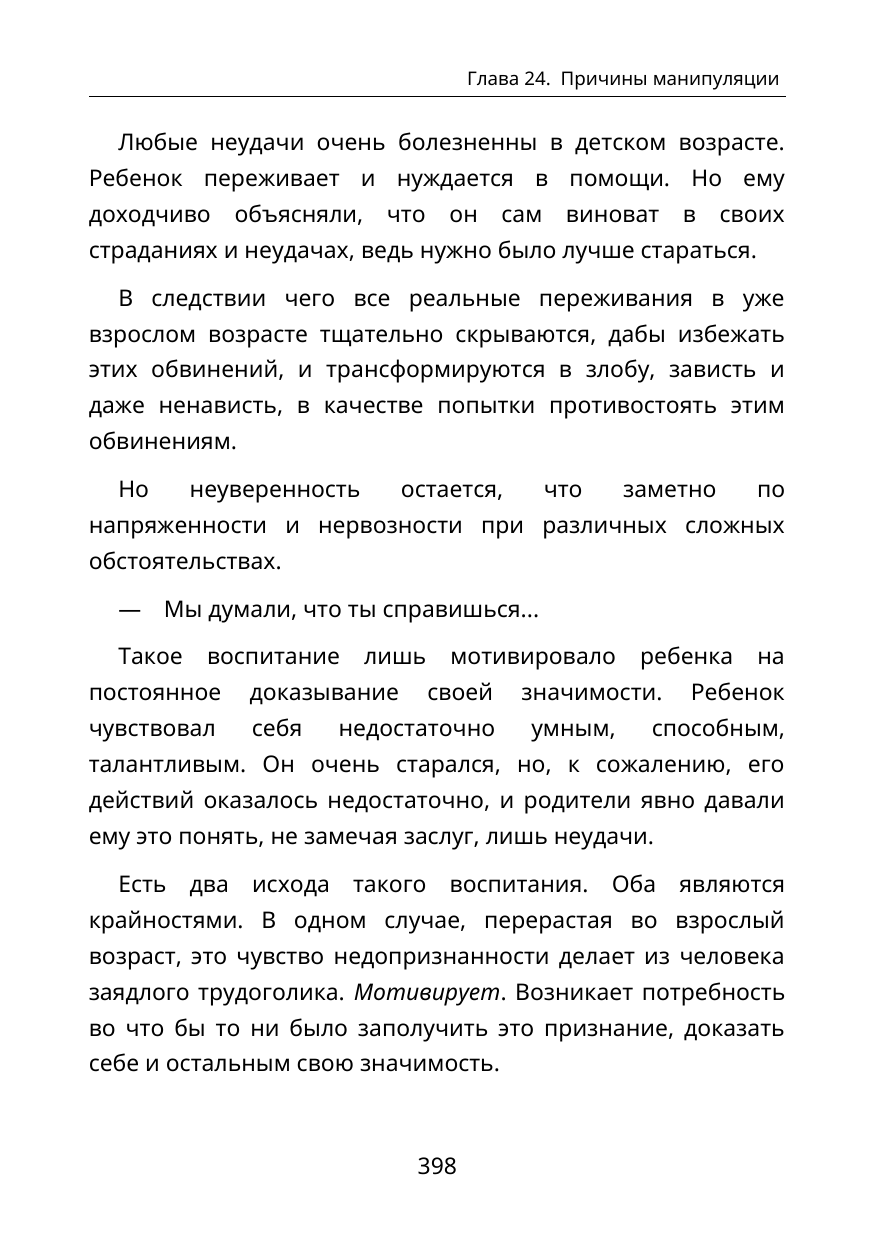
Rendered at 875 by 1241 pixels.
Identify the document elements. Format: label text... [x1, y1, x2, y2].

list Мы думали, что ты справишься... [88, 593, 786, 624]
text Но неуверенность остается, что заметно по напряженности и нервозности при различных сложных обстоятельствах. [88, 473, 786, 576]
text В следствии чего все реальные переживания в уже взрослом возрасте тщательно скрываются, дабы избежать этих обвинений, и трансформируются в злобу, зависть и даже ненависть, в качестве попытки противостоять этим обвинениям. [88, 282, 786, 457]
text Такое воспитание лишь мотивировало ребенка на постоянное доказывание своей значимости. Ребенок чувствовал себя недостаточно умным, способным, талантливым. Он очень старался, но, к сожалению, его действий оказалось недостаточно, и родители явно давали ему это понять, не замечая заслуг, лишь неудачи. [88, 640, 786, 851]
text Любые неудачи очень болезненны в детском возрасте. Ребенок переживает и нуждается в помощи. Но ему доходчиво объясняли, что он сам виноват в своих страданиях и неудачах, ведь нужно было лучше стараться. [88, 126, 786, 265]
text Есть два исхода такого воспитания. Оба являются крайностями. В одном случае, перерастая во взрослый возраст, это чувство недопризнанности делает из человека заядлого трудоголика. Мотивирует. Возникает потребность во что бы то ни было заполучить это признание, доказать себе и остальным свою значимость. [88, 868, 786, 1079]
